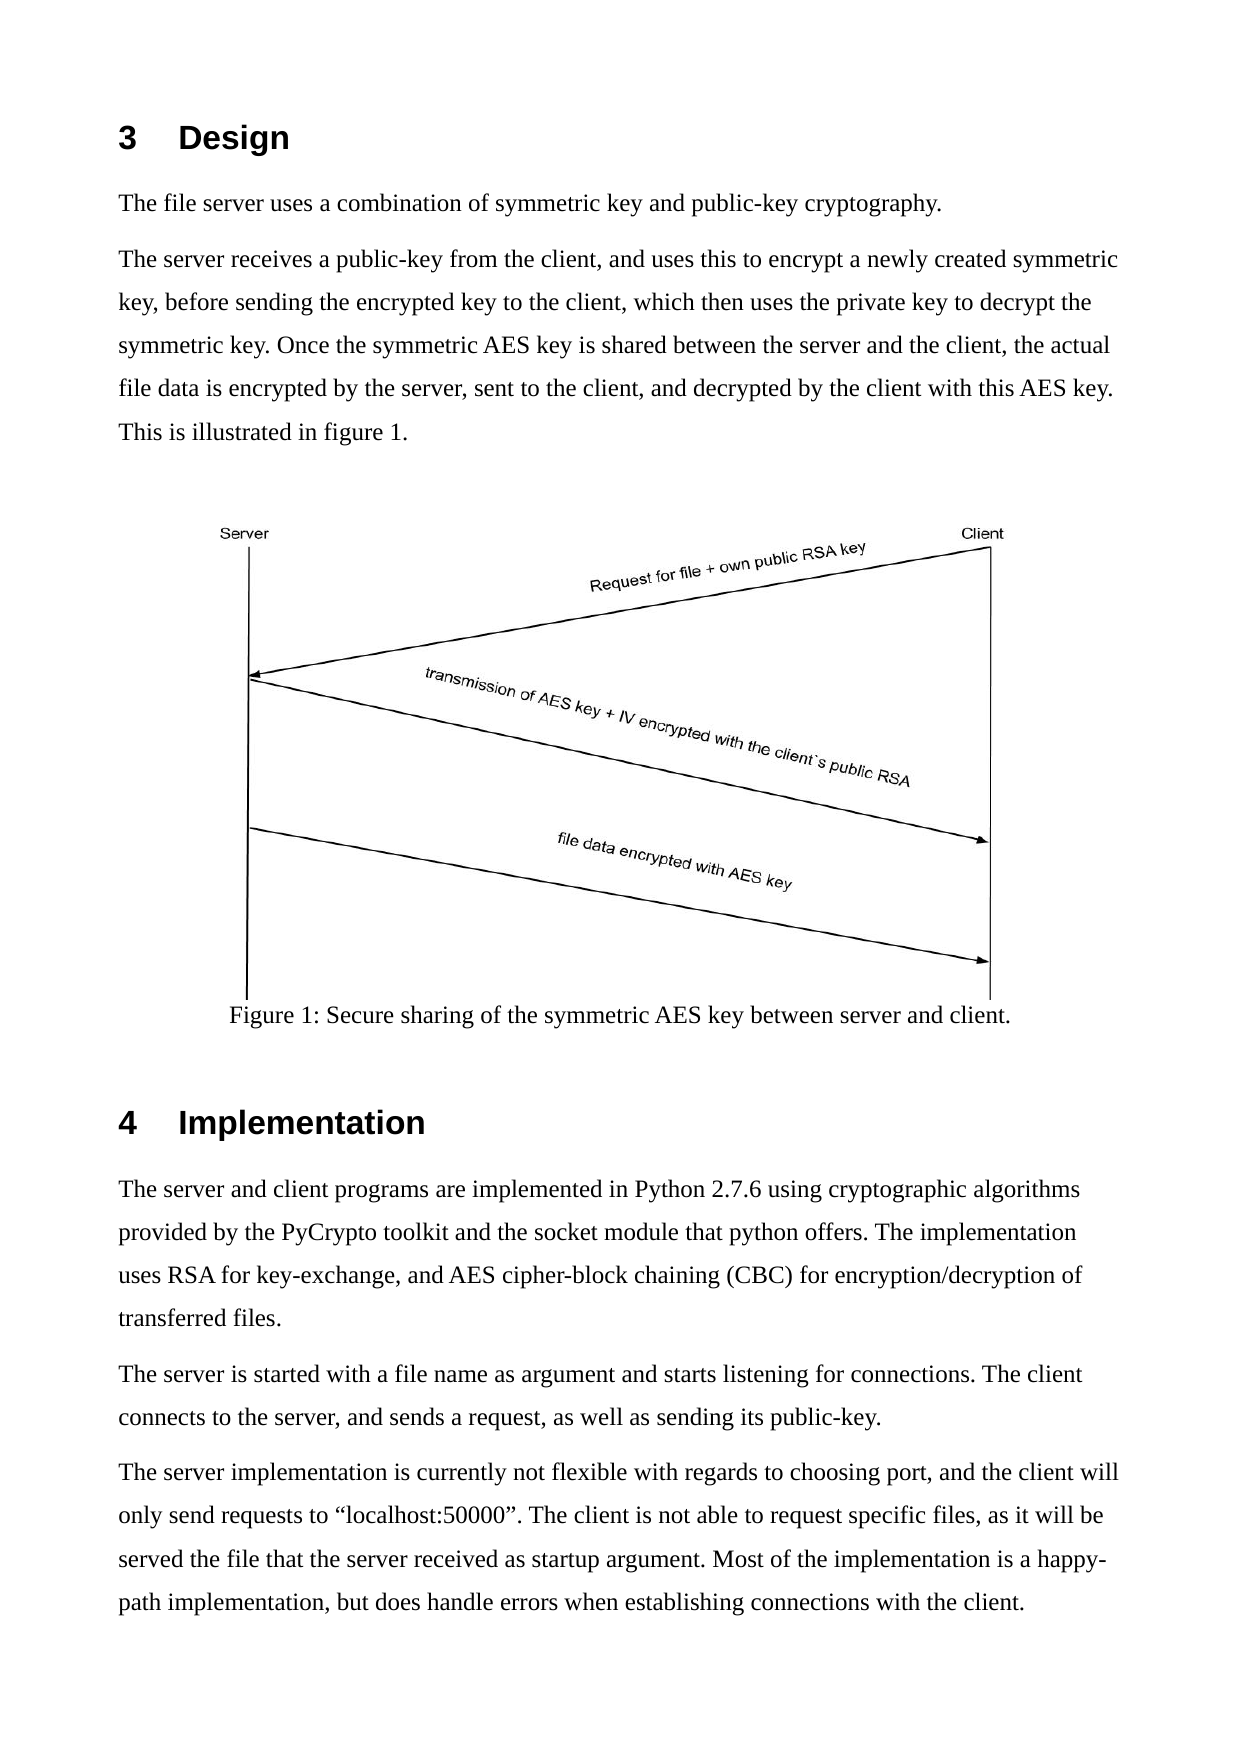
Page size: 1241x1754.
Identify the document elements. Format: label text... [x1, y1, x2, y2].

text The server receives a public-key from the client, and uses this to encrypt a newly created symmetric key, before sending the encrypted key to the client, which then uses the private key to decrypt the symmetric key. Once the symmetric AES key is shared between the server and the client, the actual file data is encrypted by the server, sent to the client, and decrypted by the client with this AES key. This is illustrated in figure 1. [118, 244, 1122, 445]
subtitle 3 Design [118, 118, 1122, 157]
text The server is started with a file name as argument and starts listening for connections. The client connects to the server, and sends a request, as well as sending its public-key. [118, 1359, 1122, 1431]
text The file server uses a combination of symmetric key and public-key cryptography. [118, 188, 1122, 217]
picture [198, 501, 1042, 1000]
text The server and client programs are implemented in Python 2.7.6 using cryptographic algorithms provided by the PyCrypto toolkit and the socket module that python offers. The implementation uses RSA for key-exchange, and AES cipher-block chaining (CBC) for encryption/decryption of transferred files. [118, 1174, 1122, 1332]
subtitle 4 Implementation [118, 1103, 1122, 1142]
text The server implementation is currently not flexible with regards to choosing port, and the client will only send requests to “localhost:50000”. The client is not able to request specific files, as it will be served the file that the server received as startup argument. Most of the implementation is a happy-path implementation, but does handle errors when establishing connections with the client. [118, 1457, 1122, 1616]
text Figure 1: Secure sharing of the symmetric AES key between server and client. [118, 1000, 1122, 1029]
